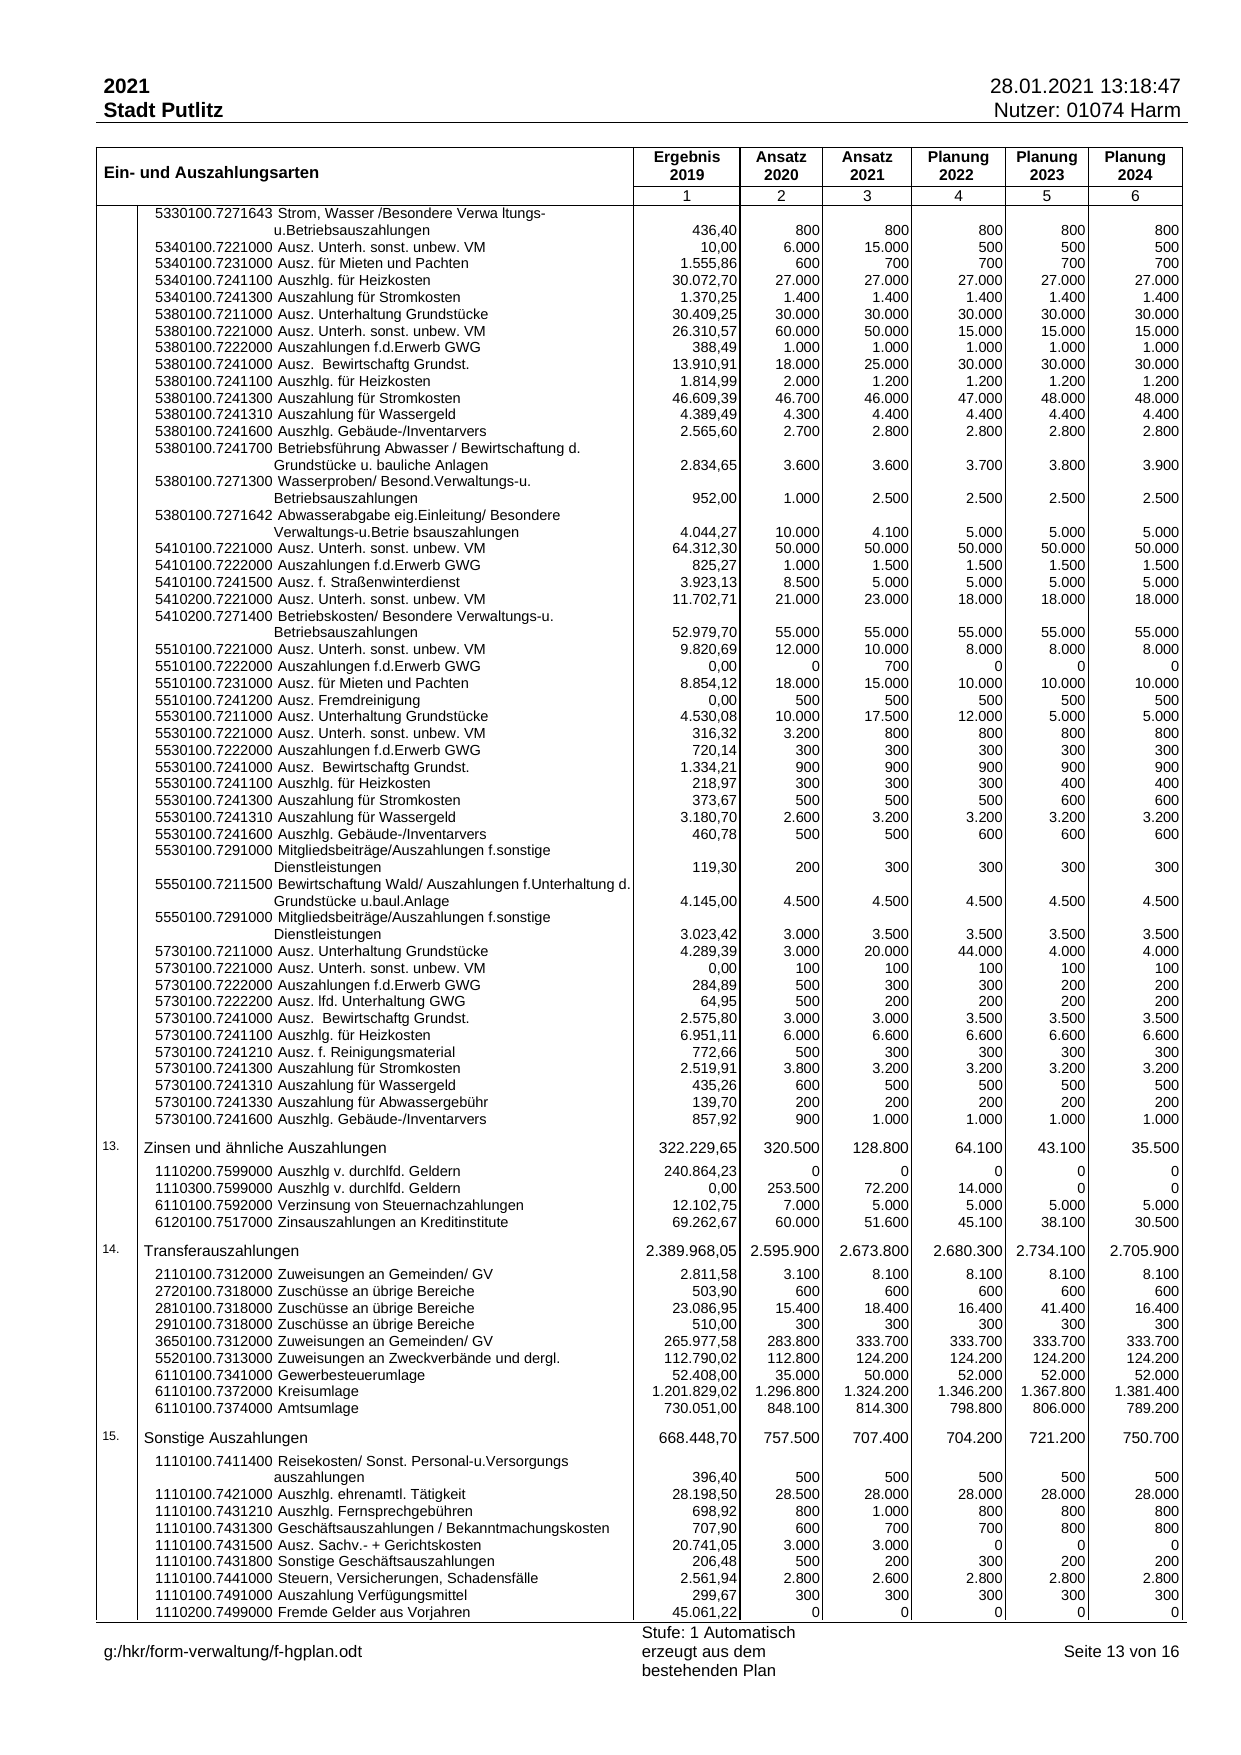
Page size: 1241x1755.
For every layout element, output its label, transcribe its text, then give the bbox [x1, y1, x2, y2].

table_cell 10.000 [823, 641, 911, 658]
table_cell 4.000 [1006, 943, 1088, 959]
table_cell [97, 943, 137, 959]
table_cell 1 [634, 187, 739, 205]
table_cell 15.000 [823, 674, 911, 691]
table_cell 300 [741, 1587, 822, 1603]
table_cell 3.180,70 [634, 809, 739, 825]
table_cell 300 [1089, 1043, 1182, 1060]
table_cell 6.600 [823, 1027, 911, 1043]
table_cell 500 [823, 1077, 911, 1094]
table_cell 600 [912, 1283, 1005, 1299]
table_cell 200 [1089, 976, 1182, 993]
table_cell 3.200 [823, 1060, 911, 1077]
table_cell 3.000 [741, 943, 822, 959]
table_cell 2.800 [1006, 423, 1088, 439]
table_cell 1.200 [1006, 373, 1088, 389]
table_cell 2110100.7312000 [138, 1266, 273, 1282]
table_cell 28.000 [823, 1486, 911, 1503]
table_cell [97, 1043, 137, 1060]
table_cell [97, 909, 137, 943]
table_cell [97, 1266, 137, 1282]
table_cell 800 [1006, 206, 1088, 238]
table_cell 500 [823, 1453, 911, 1486]
table_cell 60.000 [741, 1213, 822, 1230]
table_cell 124.200 [1089, 1350, 1182, 1366]
table_cell 12.000 [741, 641, 822, 658]
table_cell [97, 1553, 137, 1570]
table_cell 30.072,70 [634, 272, 739, 289]
table_cell 8.100 [1089, 1266, 1182, 1282]
table_cell [97, 423, 137, 439]
table_cell 6 [1089, 187, 1182, 205]
table_cell 503,90 [634, 1283, 739, 1299]
table_cell Ausz. Sachv.- + Gerichtskosten [273, 1536, 633, 1553]
table_cell 900 [1089, 758, 1182, 775]
table_cell 1.400 [1089, 289, 1182, 305]
table_cell 1.500 [823, 557, 911, 574]
table_cell [97, 1094, 137, 1110]
table_cell 500 [1089, 238, 1182, 255]
table_cell 64.312,30 [634, 540, 739, 557]
table_cell 0 [1006, 1180, 1088, 1196]
table_cell 5.000 [912, 1196, 1005, 1213]
table_cell 1.000 [912, 1110, 1005, 1127]
table_cell 600 [741, 1077, 822, 1094]
table_cell 400 [1089, 775, 1182, 792]
table_cell 700 [1089, 255, 1182, 272]
table_cell [97, 960, 137, 976]
table_cell 4.300 [741, 406, 822, 423]
table_cell 0 [1089, 1180, 1182, 1196]
table_cell 0 [1089, 1163, 1182, 1180]
table_cell 27.000 [823, 272, 911, 289]
table_cell 2.000 [741, 373, 822, 389]
table_cell 1.334,21 [634, 758, 739, 775]
table_cell Zuschüsse an übrige Bereiche [273, 1283, 633, 1299]
table_cell 6.600 [912, 1027, 1005, 1043]
table_cell 300 [912, 842, 1005, 876]
table_cell 15.000 [912, 322, 1005, 339]
table_cell 500 [1006, 1077, 1088, 1094]
table_cell Zinsen und ähnliche Auszahlungen [138, 1127, 633, 1163]
table_cell 600 [1089, 825, 1182, 842]
table_cell 283.800 [741, 1333, 822, 1349]
table_cell 200 [741, 842, 822, 876]
table_cell 4.500 [823, 876, 911, 909]
table_cell 3.000 [823, 1536, 911, 1553]
table_cell 3.500 [912, 909, 1005, 943]
table_cell 700 [1006, 255, 1088, 272]
table_cell 1.000 [823, 1503, 911, 1519]
table_cell 3.900 [1089, 440, 1182, 473]
table_cell 3.200 [1089, 1060, 1182, 1077]
table_cell [97, 305, 137, 322]
table_cell 3.500 [1006, 909, 1088, 943]
table_cell 4.500 [1089, 876, 1182, 909]
table_cell 23.000 [823, 591, 911, 607]
table_cell 500 [741, 976, 822, 993]
table_cell 15.400 [741, 1299, 822, 1316]
table_cell 4.400 [823, 406, 911, 423]
table_cell 25.000 [823, 356, 911, 372]
table_cell 218,97 [634, 775, 739, 792]
table_cell 300 [823, 1587, 911, 1603]
table_cell 15.000 [1006, 322, 1088, 339]
table_cell 5380100.7222000 [138, 339, 273, 356]
table_cell 500 [912, 1453, 1005, 1486]
table_cell 3.600 [741, 440, 822, 473]
table_cell 45.100 [912, 1213, 1005, 1230]
table_cell [97, 658, 137, 674]
table_cell 46.609,39 [634, 389, 739, 406]
table_cell 240.864,23 [634, 1163, 739, 1180]
table_cell [97, 206, 137, 238]
table_cell 8.000 [912, 641, 1005, 658]
table_cell 1.200 [1089, 373, 1182, 389]
table_cell 124.200 [823, 1350, 911, 1366]
table_cell 4.145,00 [634, 876, 739, 909]
table_cell 300 [1006, 1587, 1088, 1603]
table_cell 8.000 [1089, 641, 1182, 658]
table_cell 200 [1089, 1094, 1182, 1110]
table_cell 2.834,65 [634, 440, 739, 473]
table_cell Amtsumlage [273, 1400, 633, 1417]
table_cell [97, 775, 137, 792]
table_cell 100 [1089, 960, 1182, 976]
table_cell 730.051,00 [634, 1400, 739, 1417]
table_cell 4.500 [1006, 876, 1088, 909]
table_cell 0,00 [634, 658, 739, 674]
table_cell 2.705.900 [1089, 1230, 1182, 1266]
table_cell 2.500 [1006, 473, 1088, 507]
table_cell 806.000 [1006, 1400, 1088, 1417]
table_cell 798.800 [912, 1400, 1005, 1417]
table_cell 8.100 [912, 1266, 1005, 1282]
table_cell 1.400 [912, 289, 1005, 305]
table_cell 139,70 [634, 1094, 739, 1110]
table_cell 2810100.7318000 [138, 1299, 273, 1316]
table_cell 500 [1089, 1453, 1182, 1486]
table_cell 0 [1089, 658, 1182, 674]
table_cell 500 [741, 1553, 822, 1570]
table_cell 52.000 [1089, 1366, 1182, 1383]
table_cell 300 [741, 741, 822, 758]
table_cell 4.400 [1006, 406, 1088, 423]
table_cell 51.600 [823, 1213, 911, 1230]
table_cell Ausz. Fremdreinigung [273, 691, 633, 708]
table_cell Abwasserabgabe eig.Einleitung/ Besondere Verwaltungs-u.Betrie bsauszahlungen [273, 507, 633, 540]
table_cell 4.000 [1089, 943, 1182, 959]
table_cell 300 [1006, 741, 1088, 758]
table_cell 48.000 [1006, 389, 1088, 406]
table_cell Ausz. Unterh. sonst. unbew. VM [273, 591, 633, 607]
table_cell 200 [1089, 1553, 1182, 1570]
table_cell 10.000 [1089, 674, 1182, 691]
table_cell 9.820,69 [634, 641, 739, 658]
table_cell 4.400 [912, 406, 1005, 423]
table_cell Auszahlung für Wassergeld [273, 1077, 633, 1094]
table_cell 2.800 [1006, 1570, 1088, 1587]
table_cell 1.000 [1089, 339, 1182, 356]
table_cell 300 [741, 1316, 822, 1333]
table_cell 3.200 [741, 725, 822, 741]
table_cell [97, 1060, 137, 1077]
table_cell 55.000 [1089, 607, 1182, 641]
table_cell 18.000 [741, 674, 822, 691]
table_cell 3.500 [912, 1010, 1005, 1027]
table_cell Kreisumlage [273, 1383, 633, 1400]
table_cell [97, 993, 137, 1010]
table_cell 17.500 [823, 708, 911, 725]
table_cell 60.000 [741, 322, 822, 339]
table_cell 4.289,39 [634, 943, 739, 959]
table_cell 5380100.7211000 [138, 305, 273, 322]
table_cell 15.000 [1089, 322, 1182, 339]
table_cell 10.000 [741, 708, 822, 725]
table_cell 5730100.7211000 [138, 943, 273, 959]
table_cell Auszhlg. Gebäude-/Inventarvers [273, 825, 633, 842]
table_cell [97, 1400, 137, 1417]
table_cell 2.800 [1089, 423, 1182, 439]
table_cell 5410200.7271400 [138, 607, 273, 641]
table_cell Zuschüsse an übrige Bereiche [273, 1299, 633, 1316]
table_cell 72.200 [823, 1180, 911, 1196]
table_cell 848.100 [741, 1400, 822, 1417]
table_cell Ausz. Unterh. sonst. unbew. VM [273, 725, 633, 741]
table_header Planung 2022 [912, 148, 1005, 186]
table_cell 1.400 [823, 289, 911, 305]
table_cell 4.530,08 [634, 708, 739, 725]
table_cell 200 [823, 1553, 911, 1570]
table_cell 1110200.7599000 [138, 1163, 273, 1180]
table_cell [97, 356, 137, 372]
table_cell 5530100.7211000 [138, 708, 273, 725]
table_cell 0,00 [634, 1180, 739, 1196]
table_cell 1110100.7431300 [138, 1520, 273, 1536]
table_cell 2.800 [823, 423, 911, 439]
table_cell [97, 272, 137, 289]
table_cell 5380100.7241600 [138, 423, 273, 439]
table_cell 16.400 [1089, 1299, 1182, 1316]
table_cell Ausz. Unterh. sonst. unbew. VM [273, 540, 633, 557]
table_cell 800 [1006, 1520, 1088, 1536]
table_cell 460,78 [634, 825, 739, 842]
table_cell Auszhlg. Fernsprechgebühren [273, 1503, 633, 1519]
table_cell 13.910,91 [634, 356, 739, 372]
table_cell 3.800 [741, 1060, 822, 1077]
table_cell 333.700 [1089, 1333, 1182, 1349]
table_cell Strom, Wasser /Besondere Verwa ltungs-u.Betriebsauszahlungen [273, 206, 633, 238]
table_cell Auszahlung für Abwassergebühr [273, 1094, 633, 1110]
table_cell 373,67 [634, 792, 739, 808]
table_cell 299,67 [634, 1587, 739, 1603]
table_cell 6120100.7517000 [138, 1213, 273, 1230]
table_cell Verzinsung von Steuernachzahlungen [273, 1196, 633, 1213]
table_cell 200 [823, 1094, 911, 1110]
table_cell 600 [1089, 792, 1182, 808]
table_cell Auszhlg. für Heizkosten [273, 775, 633, 792]
table_cell 30.000 [1089, 356, 1182, 372]
table_cell 23.086,95 [634, 1299, 739, 1316]
table_cell 5380100.7271642 [138, 507, 273, 540]
table_cell [97, 1486, 137, 1503]
table_cell 1.814,99 [634, 373, 739, 389]
table_cell Auszahlung für Stromkosten [273, 289, 633, 305]
table_cell Auszahlung Verfügungsmittel [273, 1587, 633, 1603]
table_cell 0 [741, 658, 822, 674]
table_cell 2910100.7318000 [138, 1316, 273, 1333]
table_cell [97, 1536, 137, 1553]
table_cell 45.061,22 [634, 1603, 739, 1620]
table_cell [97, 1077, 137, 1094]
table_cell 900 [741, 1110, 822, 1127]
table_cell 5340100.7241300 [138, 289, 273, 305]
table_cell 3.500 [1006, 1010, 1088, 1027]
table_cell 10.000 [1006, 674, 1088, 691]
table_cell 41.400 [1006, 1299, 1088, 1316]
table_cell Ausz. Unterh. sonst. unbew. VM [273, 641, 633, 658]
table_cell 300 [912, 1043, 1005, 1060]
table_cell 5730100.7241100 [138, 1027, 273, 1043]
table_cell 5730100.7222200 [138, 993, 273, 1010]
table_cell 1110100.7431500 [138, 1536, 273, 1553]
table_cell 5.000 [1089, 574, 1182, 591]
table_cell 300 [823, 1316, 911, 1333]
table_cell 500 [1006, 691, 1088, 708]
table_cell Auszhlg. Gebäude-/Inventarvers [273, 1110, 633, 1127]
table_cell 300 [912, 1316, 1005, 1333]
table_cell [97, 741, 137, 758]
table_cell [97, 540, 137, 557]
table_cell 124.200 [912, 1350, 1005, 1366]
table_cell 15. [97, 1417, 137, 1452]
table_cell 720,14 [634, 741, 739, 758]
table_cell 0 [741, 1603, 822, 1620]
table_cell [97, 389, 137, 406]
table_cell Bewirtschaftung Wald/ Auszahlungen f.Unterhaltung d. Grundstücke u.baul.Anlage [273, 876, 633, 909]
table_cell 5.000 [823, 1196, 911, 1213]
table_cell [97, 792, 137, 808]
table_cell [97, 322, 137, 339]
table_cell 30.500 [1089, 1213, 1182, 1230]
table_cell 500 [1089, 691, 1182, 708]
table_cell [97, 1453, 137, 1486]
table_cell 800 [823, 206, 911, 238]
table_cell 300 [1006, 1043, 1088, 1060]
table_cell 825,27 [634, 557, 739, 574]
table_cell 600 [823, 1283, 911, 1299]
table_cell 28.198,50 [634, 1486, 739, 1503]
table_cell 4.100 [823, 507, 911, 540]
table_cell Zuweisungen an Gemeinden/ GV [273, 1333, 633, 1349]
table_cell 124.200 [1006, 1350, 1088, 1366]
table_cell 400 [1006, 775, 1088, 792]
table_cell 3.500 [823, 909, 911, 943]
table_cell Ausz. f. Straßenwinterdienst [273, 574, 633, 591]
table_cell 707,90 [634, 1520, 739, 1536]
table_cell 52.000 [1006, 1366, 1088, 1383]
table_cell [97, 591, 137, 607]
table_cell 700 [823, 255, 911, 272]
table_cell 2.389.968,05 [634, 1230, 739, 1266]
table_cell 55.000 [823, 607, 911, 641]
table_cell 2.700 [741, 423, 822, 439]
table_cell 15.000 [823, 238, 911, 255]
table_cell 3.200 [1006, 1060, 1088, 1077]
table_cell 500 [741, 792, 822, 808]
table_cell Auszahlung für Stromkosten [273, 792, 633, 808]
table_cell 46.000 [823, 389, 911, 406]
table_cell [97, 1180, 137, 1196]
table_header Ergebnis 2019 [634, 148, 739, 186]
table_cell [97, 373, 137, 389]
table_cell 30.000 [912, 305, 1005, 322]
table_cell 4.500 [912, 876, 1005, 909]
table_cell 6110100.7592000 [138, 1196, 273, 1213]
table_cell 10.000 [912, 674, 1005, 691]
table_cell 30.000 [741, 305, 822, 322]
table_cell 27.000 [912, 272, 1005, 289]
table_cell 10.000 [741, 507, 822, 540]
table_cell 3.200 [823, 809, 911, 825]
table_cell 2.800 [1089, 1570, 1182, 1587]
table_cell 18.000 [741, 356, 822, 372]
table_cell 3.200 [912, 809, 1005, 825]
table_cell 1.367.800 [1006, 1383, 1088, 1400]
table_cell Auszhlg. für Heizkosten [273, 1027, 633, 1043]
table_cell 700 [823, 1520, 911, 1536]
table_cell 5730100.7222000 [138, 976, 273, 993]
table_cell 3.200 [1089, 809, 1182, 825]
table_cell 30.000 [912, 356, 1005, 372]
table_cell 1.400 [741, 289, 822, 305]
table_cell 500 [823, 792, 911, 808]
table_cell 333.700 [1006, 1333, 1088, 1349]
table_cell 3.000 [741, 909, 822, 943]
table_cell Reisekosten/ Sonst. Personal-u.Versorgungs auszahlungen [273, 1453, 633, 1486]
table_cell 2.575,80 [634, 1010, 739, 1027]
table_cell 2.565,60 [634, 423, 739, 439]
table_cell 1110200.7499000 [138, 1603, 273, 1620]
table_cell 8.500 [741, 574, 822, 591]
table_cell 700 [912, 255, 1005, 272]
table_cell 900 [912, 758, 1005, 775]
table_cell 1.000 [1006, 339, 1088, 356]
table_cell 300 [1089, 1316, 1182, 1333]
table_cell 814.300 [823, 1400, 911, 1417]
table_cell 5340100.7221000 [138, 238, 273, 255]
table_cell Auszahlungen f.d.Erwerb GWG [273, 557, 633, 574]
table_header Ansatz 2020 [741, 148, 822, 186]
table_cell 5.000 [1006, 574, 1088, 591]
table_cell 5.000 [912, 574, 1005, 591]
table_cell 3.700 [912, 440, 1005, 473]
table_cell 2.500 [1089, 473, 1182, 507]
table_cell 5510100.7222000 [138, 658, 273, 674]
table_cell 5730100.7241210 [138, 1043, 273, 1060]
table_cell 6.951,11 [634, 1027, 739, 1043]
table_cell 800 [912, 725, 1005, 741]
table_cell 500 [912, 691, 1005, 708]
table_cell Zuweisungen an Gemeinden/ GV [273, 1266, 633, 1282]
table_cell 50.000 [823, 1366, 911, 1383]
table_cell 0 [823, 1603, 911, 1620]
table_cell 316,32 [634, 725, 739, 741]
table_cell 1.296.800 [741, 1383, 822, 1400]
table_cell 2.500 [912, 473, 1005, 507]
table_cell 436,40 [634, 206, 739, 238]
table_cell 300 [823, 842, 911, 876]
table_cell [97, 809, 137, 825]
table_cell 2.673.800 [823, 1230, 911, 1266]
table_cell 333.700 [823, 1333, 911, 1349]
table_cell 5730100.7241310 [138, 1077, 273, 1094]
table_cell [97, 1333, 137, 1349]
table_cell 2.734.100 [1006, 1230, 1088, 1266]
table_cell 600 [1006, 1283, 1088, 1299]
table_cell 300 [1089, 842, 1182, 876]
table_cell 5550100.7291000 [138, 909, 273, 943]
table_cell [97, 674, 137, 691]
table_cell Wasserproben/ Besond.Verwaltungs-u. Betriebsauszahlungen [273, 473, 633, 507]
table_cell 69.262,67 [634, 1213, 739, 1230]
table_cell 55.000 [912, 607, 1005, 641]
table_cell Betriebskosten/ Besondere Verwaltungs-u. Betriebsauszahlungen [273, 607, 633, 641]
table_cell 28.500 [741, 1486, 822, 1503]
table_cell 300 [823, 741, 911, 758]
table_header Planung 2024 [1089, 148, 1182, 186]
table_cell 0 [912, 1536, 1005, 1553]
table_cell [97, 708, 137, 725]
table_cell 5730100.7241600 [138, 1110, 273, 1127]
table_cell 0 [1006, 1603, 1088, 1620]
table_cell 4.400 [1089, 406, 1182, 423]
table_cell 800 [1089, 1503, 1182, 1519]
table_cell Transferauszahlungen [138, 1230, 633, 1266]
table_cell 27.000 [741, 272, 822, 289]
table_cell 300 [1089, 741, 1182, 758]
table_cell 18.000 [1089, 591, 1182, 607]
table_cell Ausz. Unterh. sonst. unbew. VM [273, 238, 633, 255]
table_cell Sonstige Auszahlungen [138, 1417, 633, 1452]
table_cell 0 [1089, 1603, 1182, 1620]
table_cell 789.200 [1089, 1400, 1182, 1417]
table_cell 52.979,70 [634, 607, 739, 641]
table_header Planung 2023 [1006, 148, 1088, 186]
table_cell 900 [741, 758, 822, 775]
table_cell 500 [912, 238, 1005, 255]
table_cell [97, 842, 137, 876]
table_cell [97, 557, 137, 574]
table_cell Auszahlung für Wassergeld [273, 406, 633, 423]
table_cell 14. [97, 1230, 137, 1266]
table_cell 5530100.7241100 [138, 775, 273, 792]
table_cell Zinsauszahlungen an Kreditinstitute [273, 1213, 633, 1230]
table_cell 119,30 [634, 842, 739, 876]
table_cell 5410200.7221000 [138, 591, 273, 607]
table_cell 5510100.7241200 [138, 691, 273, 708]
table_cell Ausz. Unterh. sonst. unbew. VM [273, 322, 633, 339]
table_cell 30.409,25 [634, 305, 739, 322]
table_cell [97, 1213, 137, 1230]
table_cell 800 [1006, 725, 1088, 741]
table_cell 8.100 [1006, 1266, 1088, 1282]
table_cell 900 [823, 758, 911, 775]
table_cell Auszhlg v. durchlfd. Geldern [273, 1180, 633, 1196]
table_cell Zuschüsse an übrige Bereiche [273, 1316, 633, 1333]
table_cell 50.000 [912, 540, 1005, 557]
table_cell 5530100.7241300 [138, 792, 273, 808]
table_cell 48.000 [1089, 389, 1182, 406]
table_cell 18.000 [912, 591, 1005, 607]
table_cell 800 [741, 1503, 822, 1519]
table_cell 5730100.7241000 [138, 1010, 273, 1027]
table_cell 30.000 [1006, 305, 1088, 322]
table_cell 1.000 [1089, 1110, 1182, 1127]
table_cell Auszhlg. für Heizkosten [273, 272, 633, 289]
table_cell 600 [1006, 825, 1088, 842]
table_cell 28.000 [912, 1486, 1005, 1503]
table_cell 300 [1006, 842, 1088, 876]
table_cell 300 [912, 775, 1005, 792]
table_cell [97, 1010, 137, 1027]
table_cell 128.800 [823, 1127, 911, 1163]
table_cell Auszahlungen f.d.Erwerb GWG [273, 976, 633, 993]
table_cell 4.044,27 [634, 507, 739, 540]
table_cell 5510100.7221000 [138, 641, 273, 658]
table_cell [97, 1503, 137, 1519]
table_cell 3.500 [1089, 1010, 1182, 1027]
table_cell 300 [912, 741, 1005, 758]
table_cell 1.200 [823, 373, 911, 389]
table_cell 200 [741, 1094, 822, 1110]
table_cell 600 [741, 1520, 822, 1536]
table_cell 5380100.7271300 [138, 473, 273, 507]
table_cell [97, 725, 137, 741]
table_cell 284,89 [634, 976, 739, 993]
table_cell 100 [1006, 960, 1088, 976]
table_cell 50.000 [1006, 540, 1088, 557]
table_cell [97, 406, 137, 423]
table_cell 5380100.7241700 [138, 440, 273, 473]
table_cell 5.000 [1006, 1196, 1088, 1213]
table_cell 21.000 [741, 591, 822, 607]
table_header Ansatz 2021 [823, 148, 911, 186]
table_cell 2.519,91 [634, 1060, 739, 1077]
table_cell 55.000 [1006, 607, 1088, 641]
table_cell 500 [741, 993, 822, 1010]
table_cell Auszhlg. ehrenamtl. Tätigkeit [273, 1486, 633, 1503]
table_cell 5530100.7241600 [138, 825, 273, 842]
table_cell 14.000 [912, 1180, 1005, 1196]
table_cell 707.400 [823, 1417, 911, 1452]
table_cell 4.500 [741, 876, 822, 909]
table_cell 18.400 [823, 1299, 911, 1316]
table_cell 52.000 [912, 1366, 1005, 1383]
table_cell [97, 1283, 137, 1299]
table_cell [97, 1027, 137, 1043]
table_cell 6.600 [1089, 1027, 1182, 1043]
table_cell 5530100.7221000 [138, 725, 273, 741]
table_cell 1.000 [741, 473, 822, 507]
table_cell 38.100 [1006, 1213, 1088, 1230]
table_cell 857,92 [634, 1110, 739, 1127]
table_cell 6110100.7372000 [138, 1383, 273, 1400]
table_cell 772,66 [634, 1043, 739, 1060]
table_cell 800 [1006, 1503, 1088, 1519]
table_cell 0 [1006, 1163, 1088, 1180]
table_cell [97, 507, 137, 540]
table_cell [97, 1603, 137, 1620]
table_cell 2.800 [912, 423, 1005, 439]
table_cell Auszhlg. Gebäude-/Inventarvers [273, 423, 633, 439]
table_cell 200 [1006, 1094, 1088, 1110]
table_cell 18.000 [1006, 591, 1088, 607]
table_cell 1.346.200 [912, 1383, 1005, 1400]
table_cell 800 [912, 1503, 1005, 1519]
table_cell 5380100.7221000 [138, 322, 273, 339]
table_cell 8.000 [1006, 641, 1088, 658]
table_cell Auszahlung für Wassergeld [273, 809, 633, 825]
table_cell 50.000 [1089, 540, 1182, 557]
table_cell 500 [1006, 1453, 1088, 1486]
table_cell Ausz. Bewirtschaftg Grundst. [273, 758, 633, 775]
table_cell 5.000 [1089, 1196, 1182, 1213]
table_cell 35.500 [1089, 1127, 1182, 1163]
table_cell Ausz. Bewirtschaftg Grundst. [273, 356, 633, 372]
table_cell 5.000 [1089, 507, 1182, 540]
table_cell 600 [1006, 792, 1088, 808]
table_cell [97, 1196, 137, 1213]
table_cell 0 [912, 1603, 1005, 1620]
table_cell [97, 339, 137, 356]
table_cell 1.000 [823, 1110, 911, 1127]
table_cell Mitgliedsbeiträge/Auszahlungen f.sonstige Dienstleistungen [273, 909, 633, 943]
table_cell 112.800 [741, 1350, 822, 1366]
table_cell 2.595.900 [741, 1230, 822, 1266]
table_cell [97, 976, 137, 993]
table_cell 46.700 [741, 389, 822, 406]
table_cell 1110100.7411400 [138, 1453, 273, 1486]
table_cell 8.100 [823, 1266, 911, 1282]
table_cell 1.500 [912, 557, 1005, 574]
table_cell 900 [1006, 758, 1088, 775]
table_cell Gewerbesteuerumlage [273, 1366, 633, 1383]
table_cell 3 [823, 187, 911, 205]
table_cell 698,92 [634, 1503, 739, 1519]
table_cell 2.800 [912, 1570, 1005, 1587]
table_cell [97, 440, 137, 473]
table_cell [97, 825, 137, 842]
table_cell 43.100 [1006, 1127, 1088, 1163]
table_cell 500 [823, 825, 911, 842]
table_cell 44.000 [912, 943, 1005, 959]
table_cell 6.000 [741, 238, 822, 255]
table_cell [97, 1520, 137, 1536]
table_cell [97, 574, 137, 591]
table_cell 300 [1089, 1587, 1182, 1603]
table_cell 0 [912, 1163, 1005, 1180]
table_cell 600 [912, 825, 1005, 842]
table_cell Auszhlg v. durchlfd. Geldern [273, 1163, 633, 1180]
table_cell Geschäftsauszahlungen / Bekanntmachungskosten [273, 1520, 633, 1536]
table_cell Auszahlungen f.d.Erwerb GWG [273, 741, 633, 758]
table_cell 27.000 [1089, 272, 1182, 289]
table_cell 500 [741, 691, 822, 708]
table_cell 300 [912, 1587, 1005, 1603]
table_cell 668.448,70 [634, 1417, 739, 1452]
table_cell 6110100.7341000 [138, 1366, 273, 1383]
table_cell 10,00 [634, 238, 739, 255]
table_cell Auszahlungen f.d.Erwerb GWG [273, 658, 633, 674]
table_cell 3.000 [741, 1536, 822, 1553]
table_cell [97, 607, 137, 641]
table_cell 500 [1006, 238, 1088, 255]
table_cell Fremde Gelder aus Vorjahren [273, 1603, 633, 1620]
table_cell [97, 1587, 137, 1603]
table_cell 5530100.7241000 [138, 758, 273, 775]
table_cell 600 [1089, 1283, 1182, 1299]
table_cell 1.200 [912, 373, 1005, 389]
table_cell 0 [1006, 658, 1088, 674]
table_cell 1110300.7599000 [138, 1180, 273, 1196]
table_cell 5410100.7241500 [138, 574, 273, 591]
table_cell [97, 1350, 137, 1366]
table_cell Ausz. f. Reinigungsmaterial [273, 1043, 633, 1060]
table_cell [97, 1110, 137, 1127]
table_cell 100 [912, 960, 1005, 976]
table_cell 50.000 [823, 322, 911, 339]
table_cell 200 [1006, 976, 1088, 993]
table_cell 3.000 [823, 1010, 911, 1027]
table_cell 5.000 [1006, 708, 1088, 725]
table_cell 1.400 [1006, 289, 1088, 305]
table_cell 3.923,13 [634, 574, 739, 591]
table_cell 510,00 [634, 1316, 739, 1333]
table_cell 800 [741, 206, 822, 238]
table_cell 20.000 [823, 943, 911, 959]
table_cell [97, 289, 137, 305]
table_cell 20.741,05 [634, 1536, 739, 1553]
table_cell 5730100.7241300 [138, 1060, 273, 1077]
table_cell 5380100.7241300 [138, 389, 273, 406]
table_cell Sonstige Geschäftsauszahlungen [273, 1553, 633, 1570]
table_cell 1.000 [1006, 1110, 1088, 1127]
table_cell 5.000 [912, 507, 1005, 540]
table_cell 721.200 [1006, 1417, 1088, 1452]
table_cell 5510100.7231000 [138, 674, 273, 691]
table_cell 952,00 [634, 473, 739, 507]
table_cell [97, 1316, 137, 1333]
table_cell 800 [912, 206, 1005, 238]
table_cell 333.700 [912, 1333, 1005, 1349]
table_cell 1.555,86 [634, 255, 739, 272]
table_cell 300 [741, 775, 822, 792]
table_cell 50.000 [741, 540, 822, 557]
table_cell 3.800 [1006, 440, 1088, 473]
table_cell Steuern, Versicherungen, Schadensfälle [273, 1570, 633, 1587]
table_cell Auszahlung für Stromkosten [273, 1060, 633, 1077]
table_cell 0,00 [634, 960, 739, 976]
table_cell Ausz. Unterh. sonst. unbew. VM [273, 960, 633, 976]
table_cell 5410100.7222000 [138, 557, 273, 574]
table_cell 500 [741, 1043, 822, 1060]
table_cell 0,00 [634, 691, 739, 708]
table_cell 1.500 [1006, 557, 1088, 574]
table_cell 6110100.7374000 [138, 1400, 273, 1417]
table_cell 500 [741, 1453, 822, 1486]
table_cell 265.977,58 [634, 1333, 739, 1349]
table_cell 3.000 [741, 1010, 822, 1027]
table_cell Betriebsführung Abwasser / Bewirtschaftung d. Grundstücke u. bauliche Anlagen [273, 440, 633, 473]
table_cell 100 [823, 960, 911, 976]
table_cell 6.000 [741, 1027, 822, 1043]
table_cell 3.600 [823, 440, 911, 473]
table_cell Zuweisungen an Zweckverbände und dergl. [273, 1350, 633, 1366]
table_cell 5730100.7221000 [138, 960, 273, 976]
table_cell 100 [741, 960, 822, 976]
table_cell 2 [741, 187, 822, 205]
table_cell 1110100.7441000 [138, 1570, 273, 1587]
table_cell [97, 1570, 137, 1587]
table_cell Auszahlungen f.d.Erwerb GWG [273, 339, 633, 356]
table_cell 3.100 [741, 1266, 822, 1282]
table_cell 500 [912, 792, 1005, 808]
table_cell 16.400 [912, 1299, 1005, 1316]
table_cell 5530100.7291000 [138, 842, 273, 876]
table_cell 200 [1006, 993, 1088, 1010]
table_cell [97, 473, 137, 507]
table_cell 64.100 [912, 1127, 1005, 1163]
table_cell [97, 691, 137, 708]
table_cell 0 [741, 1163, 822, 1180]
table_cell 5530100.7241310 [138, 809, 273, 825]
table_cell 300 [823, 976, 911, 993]
table_cell 5530100.7222000 [138, 741, 273, 758]
table_cell 6.600 [1006, 1027, 1088, 1043]
table_cell 1.000 [741, 339, 822, 356]
table_cell 704.200 [912, 1417, 1005, 1452]
table_cell 1.000 [912, 339, 1005, 356]
table_cell 200 [1006, 1553, 1088, 1570]
table_cell 0 [823, 1163, 911, 1180]
table_cell 700 [823, 658, 911, 674]
table_cell 253.500 [741, 1180, 822, 1196]
table_cell 3.500 [1089, 909, 1182, 943]
table_cell 2.811,58 [634, 1266, 739, 1282]
table_cell 3650100.7312000 [138, 1333, 273, 1349]
table_cell 750.700 [1089, 1417, 1182, 1452]
table_cell [97, 238, 137, 255]
table_cell 1.370,25 [634, 289, 739, 305]
table_cell 500 [823, 691, 911, 708]
table_cell 26.310,57 [634, 322, 739, 339]
table_cell 55.000 [741, 607, 822, 641]
table_cell 5.000 [1006, 507, 1088, 540]
table_cell 12.102,75 [634, 1196, 739, 1213]
table_cell [97, 1163, 137, 1180]
table_cell 2.600 [741, 809, 822, 825]
table_cell 396,40 [634, 1453, 739, 1486]
table_cell 30.000 [823, 305, 911, 322]
table_cell 112.790,02 [634, 1350, 739, 1366]
table_cell [97, 1299, 137, 1316]
table_cell 1.381.400 [1089, 1383, 1182, 1400]
table_cell 30.000 [1089, 305, 1182, 322]
table_cell 5340100.7241100 [138, 272, 273, 289]
table_cell 300 [912, 1553, 1005, 1570]
table_cell Ausz. Bewirtschaftg Grundst. [273, 1010, 633, 1027]
table_cell 30.000 [1006, 356, 1088, 372]
table_cell 757.500 [741, 1417, 822, 1452]
table_cell 500 [1089, 1077, 1182, 1094]
table_cell 200 [912, 993, 1005, 1010]
table_cell 5.000 [1089, 708, 1182, 725]
table_cell 600 [741, 1283, 822, 1299]
table_cell 2.500 [823, 473, 911, 507]
table_cell Ausz. Unterhaltung Grundstücke [273, 305, 633, 322]
table_cell 300 [823, 775, 911, 792]
table_cell 1110100.7491000 [138, 1587, 273, 1603]
table_cell 50.000 [823, 540, 911, 557]
table_cell 3.023,42 [634, 909, 739, 943]
table_cell 5380100.7241000 [138, 356, 273, 372]
table_cell 1110100.7431800 [138, 1553, 273, 1570]
table_cell 2.561,94 [634, 1570, 739, 1587]
table_cell 1.000 [823, 339, 911, 356]
table_cell 0 [1006, 1536, 1088, 1553]
table_cell 700 [912, 1520, 1005, 1536]
table_cell 800 [823, 725, 911, 741]
table_cell 435,26 [634, 1077, 739, 1094]
table_cell 5340100.7231000 [138, 255, 273, 272]
table_cell Ausz. für Mieten und Pachten [273, 674, 633, 691]
table_cell 1110100.7421000 [138, 1486, 273, 1503]
table_cell Ausz. lfd. Unterhaltung GWG [273, 993, 633, 1010]
table_cell 1.000 [741, 557, 822, 574]
table_cell 27.000 [1006, 272, 1088, 289]
table_cell 800 [1089, 1520, 1182, 1536]
table_cell Ausz. Unterhaltung Grundstücke [273, 708, 633, 725]
table_cell 300 [1006, 1316, 1088, 1333]
table_cell 500 [741, 825, 822, 842]
table_cell 300 [823, 1043, 911, 1060]
table_cell 200 [912, 1094, 1005, 1110]
table_cell 11.702,71 [634, 591, 739, 607]
table_cell 0 [912, 658, 1005, 674]
table_cell Mitgliedsbeiträge/Auszahlungen f.sonstige Dienstleistungen [273, 842, 633, 876]
table_cell 2.800 [741, 1570, 822, 1587]
table_cell 5380100.7241310 [138, 406, 273, 423]
table_cell 320.500 [741, 1127, 822, 1163]
table_cell 4.389,49 [634, 406, 739, 423]
table_cell 64,95 [634, 993, 739, 1010]
table_cell Auszahlung für Stromkosten [273, 389, 633, 406]
table_cell 5 [1006, 187, 1088, 205]
table_cell 35.000 [741, 1366, 822, 1383]
table_cell Ausz. Unterhaltung Grundstücke [273, 943, 633, 959]
table_cell 4 [912, 187, 1005, 205]
table_cell 8.854,12 [634, 674, 739, 691]
table_cell 7.000 [741, 1196, 822, 1213]
table_cell [97, 641, 137, 658]
table_cell 1.500 [1089, 557, 1182, 574]
table_cell [97, 758, 137, 775]
table_cell 5410100.7221000 [138, 540, 273, 557]
table_cell 3.200 [1006, 809, 1088, 825]
table_cell 5550100.7211500 [138, 876, 273, 909]
table_cell Auszhlg. für Heizkosten [273, 373, 633, 389]
table_cell 5730100.7241330 [138, 1094, 273, 1110]
table_cell 47.000 [912, 389, 1005, 406]
table_cell 28.000 [1006, 1486, 1088, 1503]
table_cell [97, 1366, 137, 1383]
table_cell 5330100.7271643 [138, 206, 273, 238]
table_cell 200 [823, 993, 911, 1010]
table_cell 206,48 [634, 1553, 739, 1570]
table_cell [97, 255, 137, 272]
table_cell 13. [97, 1127, 137, 1163]
table_cell 200 [1089, 993, 1182, 1010]
table_cell 2720100.7318000 [138, 1283, 273, 1299]
table_cell 300 [912, 976, 1005, 993]
table_cell 5520100.7313000 [138, 1350, 273, 1366]
table_cell 1110100.7431210 [138, 1503, 273, 1519]
table_cell [97, 876, 137, 909]
table_cell 600 [741, 255, 822, 272]
table_cell 1.324.200 [823, 1383, 911, 1400]
table_cell 12.000 [912, 708, 1005, 725]
table_cell [97, 1383, 137, 1400]
table_cell 2.680.300 [912, 1230, 1005, 1266]
table_cell Ausz. für Mieten und Pachten [273, 255, 633, 272]
table_cell 5380100.7241100 [138, 373, 273, 389]
table_cell 0 [1089, 1536, 1182, 1553]
table_cell 800 [1089, 206, 1182, 238]
table_cell 28.000 [1089, 1486, 1182, 1503]
table_cell 800 [1089, 725, 1182, 741]
table_cell 3.200 [912, 1060, 1005, 1077]
table_cell 5.000 [823, 574, 911, 591]
table_cell 388,49 [634, 339, 739, 356]
table_cell 2.600 [823, 1570, 911, 1587]
table_cell 1.201.829,02 [634, 1383, 739, 1400]
table_header Ein- und Auszahlungsarten [97, 148, 633, 205]
table_cell 52.408,00 [634, 1366, 739, 1383]
table_cell 322.229,65 [634, 1127, 739, 1163]
table_cell 500 [912, 1077, 1005, 1094]
